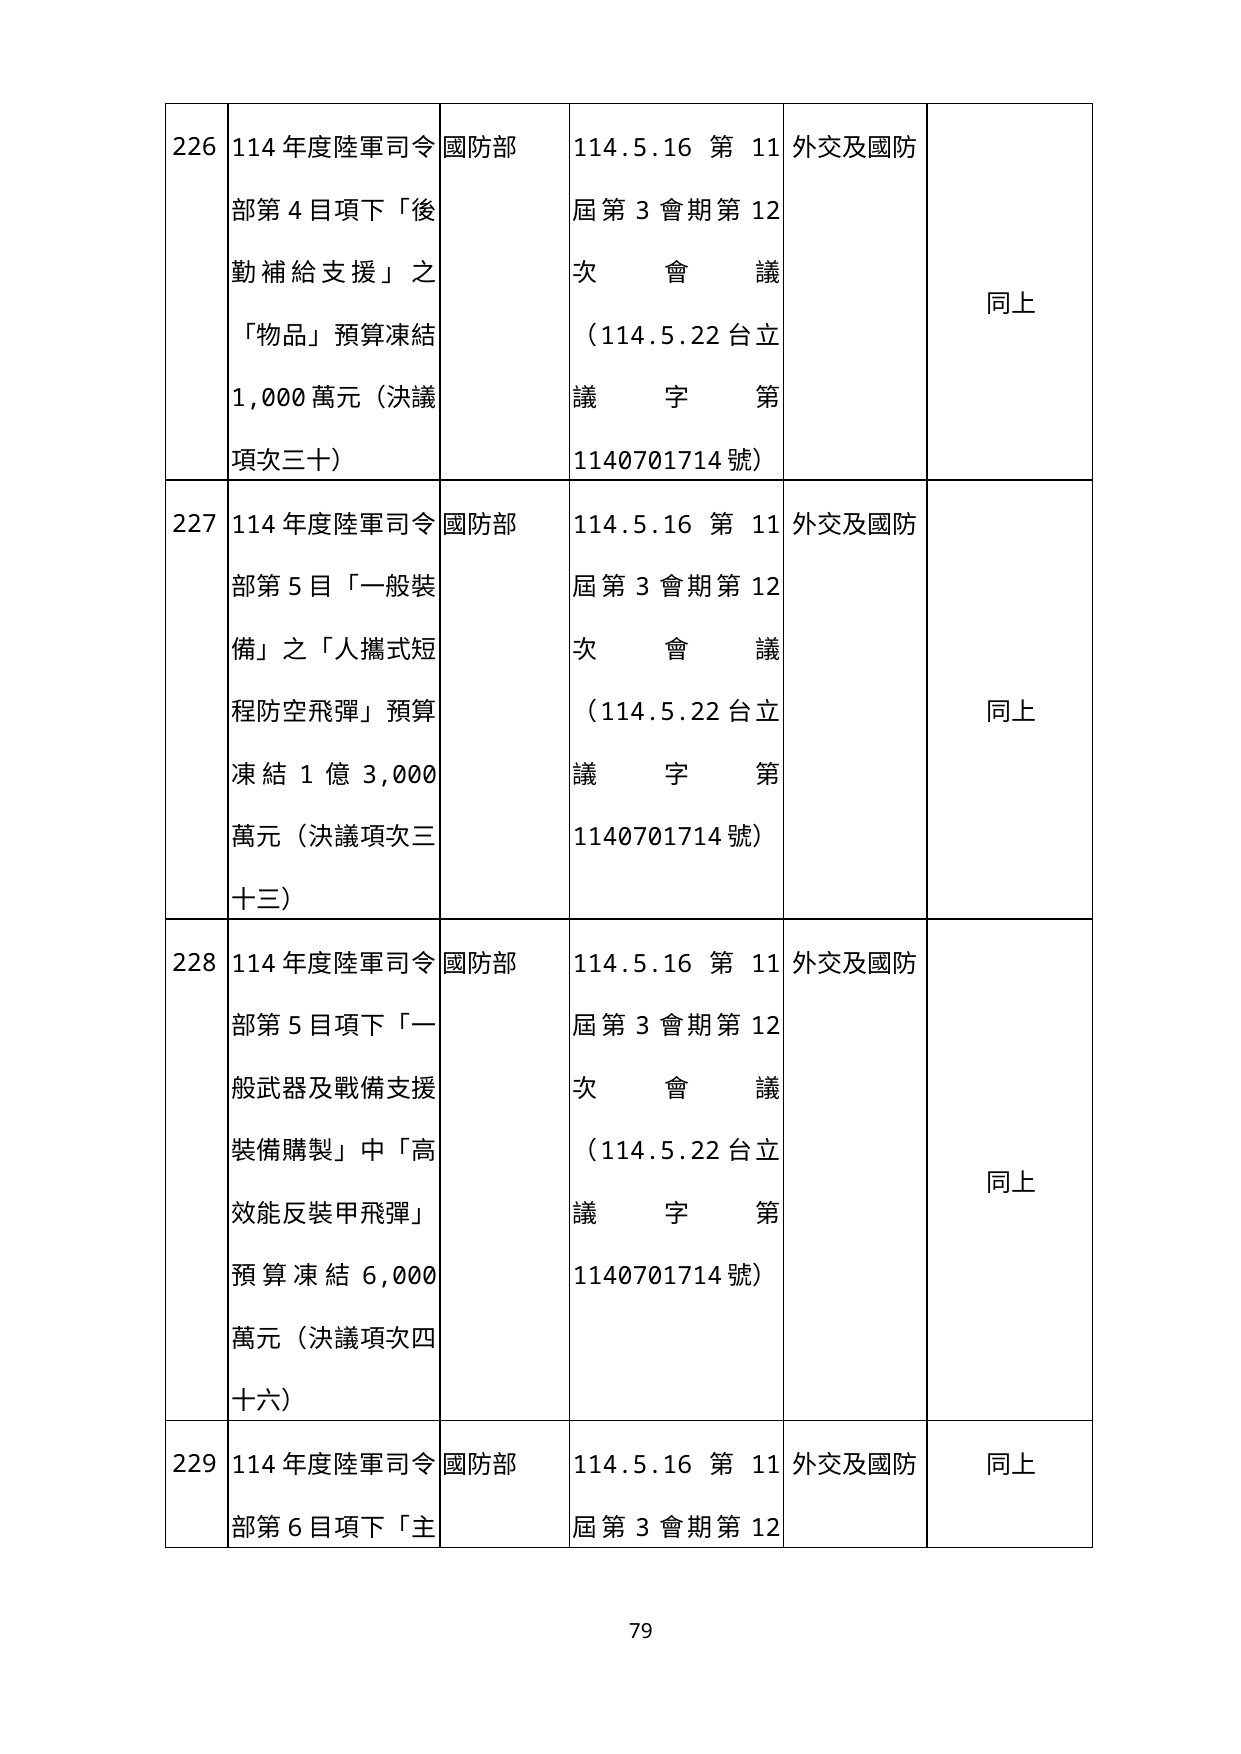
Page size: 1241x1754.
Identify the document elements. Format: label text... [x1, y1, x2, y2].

table_cell 同上 [928, 481, 1092, 918]
table_cell 國防部 [441, 1421, 569, 1546]
table_cell [166, 104, 227, 479]
table_cell 外交及國防 [784, 1421, 926, 1546]
table_cell 同上 [928, 1421, 1092, 1546]
table_cell 同上 [928, 920, 1092, 1420]
table_cell 114年度陸軍司令部第4目項下「後勤補給支援」之「物品」預算凍結1,000萬元（決議項次三十） [229, 104, 439, 479]
table_cell 114.5.16第11屆第3會期第12 [570, 1421, 783, 1546]
table_cell 114年度陸軍司令部第6目項下「主 [229, 1421, 439, 1546]
table_cell 國防部 [441, 920, 569, 1420]
table_cell [166, 920, 227, 1420]
table_cell 114年度陸軍司令部第5目「一般裝備」之「人攜式短程防空飛彈」預算凍結1億3,000萬元（決議項次三十三） [229, 481, 439, 918]
table_cell [166, 1421, 227, 1546]
table_cell 國防部 [441, 481, 569, 918]
table_cell 114.5.16第11屆第3會期第12次會議（114.5.22台立議字第1140701714號） [570, 920, 783, 1420]
table_cell 國防部 [441, 104, 569, 479]
table_cell 114.5.16第11屆第3會期第12次會議（114.5.22台立議字第1140701714號） [570, 481, 783, 918]
table_cell 114.5.16第11屆第3會期第12次會議（114.5.22台立議字第1140701714號） [570, 104, 783, 479]
table_cell [166, 481, 227, 918]
table_cell 外交及國防 [784, 920, 926, 1420]
table_cell 114年度陸軍司令部第5目項下「一般武器及戰備支援裝備購製」中「高效能反裝甲飛彈」預算凍結6,000萬元（決議項次四十六） [229, 920, 439, 1420]
table_cell 外交及國防 [784, 481, 926, 918]
table_cell 外交及國防 [784, 104, 926, 479]
table_cell 同上 [928, 104, 1092, 479]
